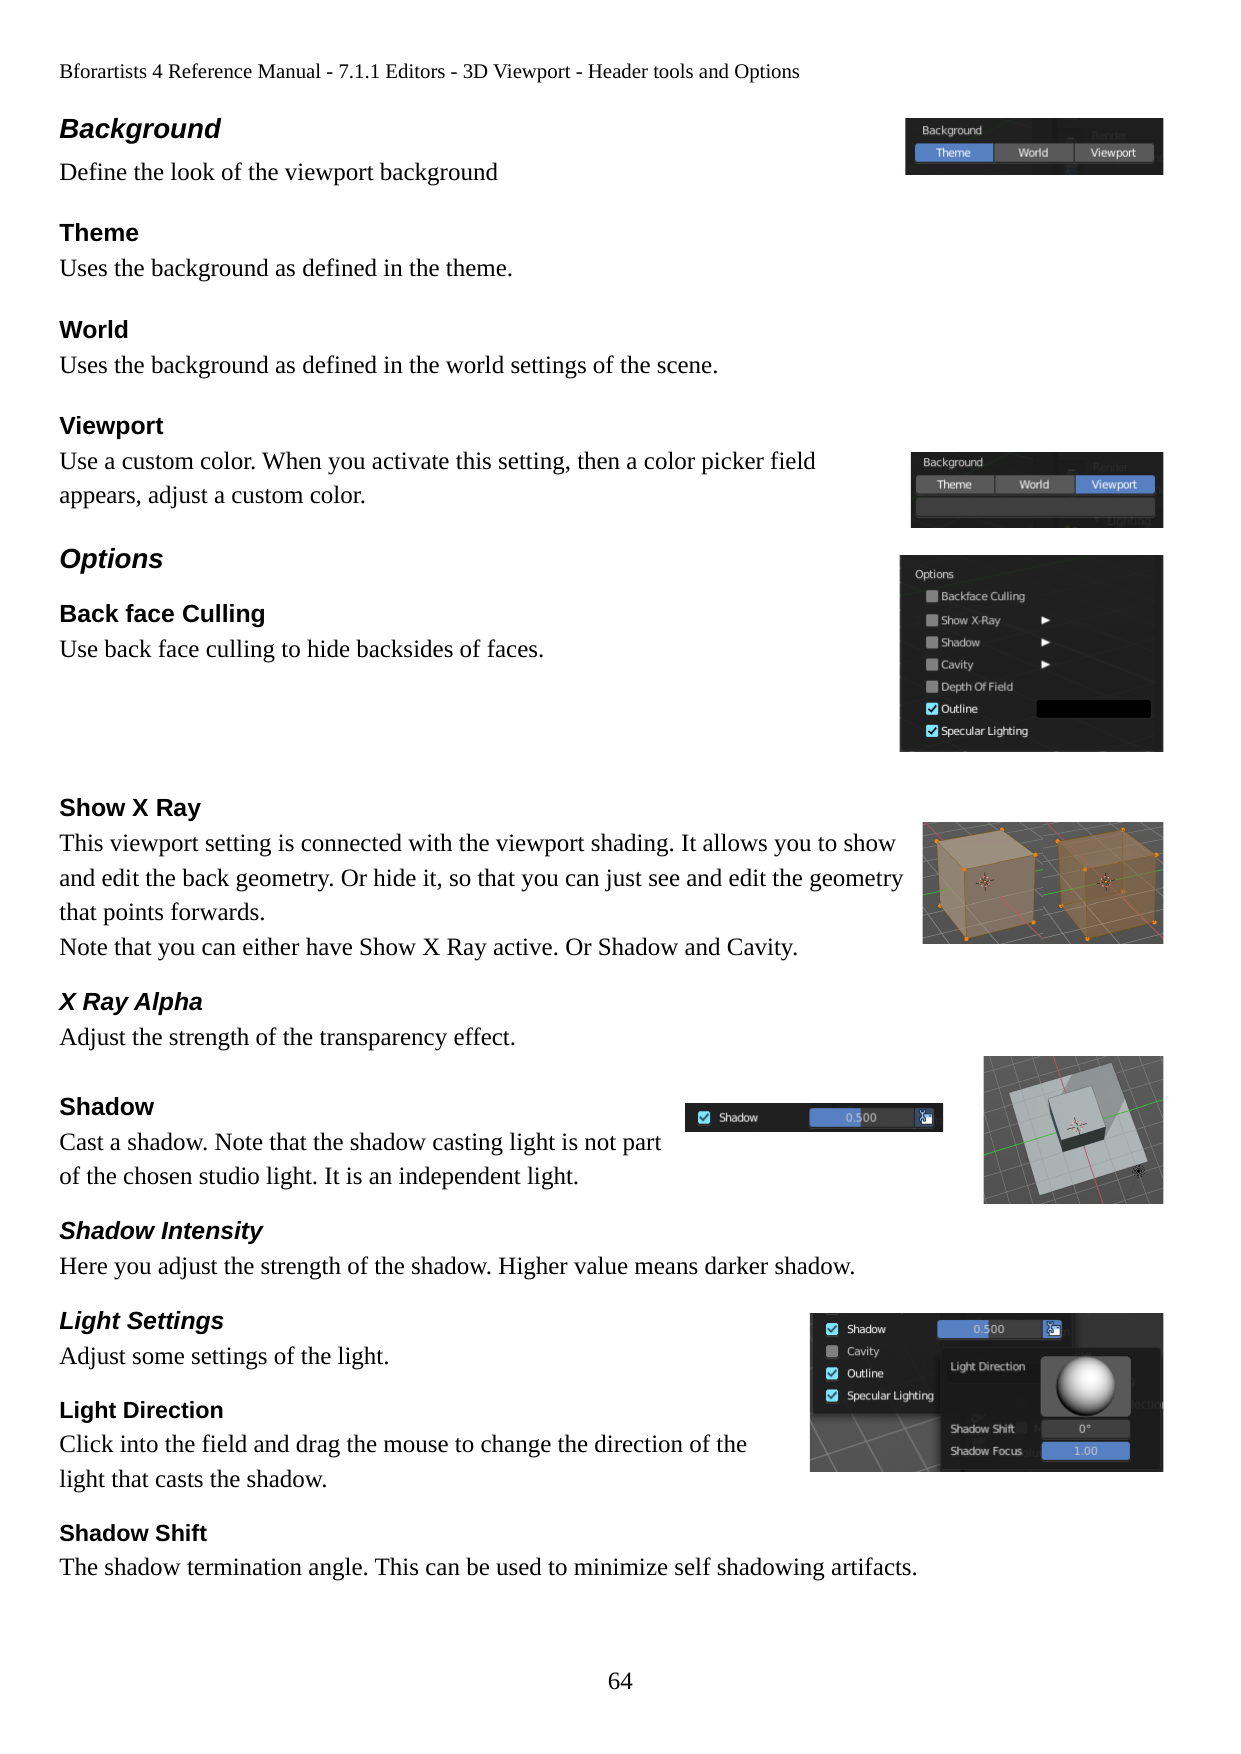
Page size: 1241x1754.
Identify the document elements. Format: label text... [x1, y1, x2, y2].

subtitle Theme [59, 218, 1181, 247]
text Adjust the strength of the transparency effect. [59, 1022, 1181, 1051]
subtitle Background [59, 113, 1181, 144]
text Use a custom color. When you activate this setting, then a color picker field appears, adjust a custom color. [59, 446, 1181, 509]
subtitle Viewport [59, 411, 1181, 440]
text Use back face culling to hide backsides of faces. [59, 634, 899, 662]
text Cast a shadow. Note that the shadow casting light is not part of the chosen studio light. It is an independent light. [59, 1127, 983, 1190]
subtitle Light Direction [59, 1397, 809, 1423]
subtitle [1164, 1092, 1181, 1120]
subtitle Light Settings [59, 1306, 1181, 1335]
subtitle Options [59, 542, 1181, 574]
picture [809, 1313, 1164, 1472]
picture [922, 822, 1164, 944]
picture [983, 1056, 1164, 1204]
subtitle [1164, 1397, 1181, 1423]
text Uses the background as defined in the theme. [59, 253, 1181, 282]
picture [899, 555, 1164, 752]
picture [905, 118, 1164, 175]
text Uses the background as defined in the world settings of the scene. [59, 350, 1181, 378]
text Click into the field and drag the mouse to change the direction of the light that casts the shadow. [59, 1429, 1181, 1493]
subtitle [1164, 599, 1181, 627]
subtitle X Ray Alpha [59, 987, 1181, 1016]
text Here you adjust the strength of the shadow. Higher value means darker shadow. [59, 1251, 1181, 1280]
picture [910, 452, 1164, 528]
text Define the look of the viewport background [59, 157, 1181, 186]
text Adjust some settings of the light. [59, 1341, 809, 1370]
subtitle Back face Culling [59, 599, 899, 627]
subtitle Shadow [59, 1092, 983, 1120]
text This viewport setting is connected with the viewport shading. It allows you to show and edit the back geometry. Or hide it, so that you can just see and edit the geometry that points forwards. Note that you can either have Show X Ray active. Or Shadow and Cavity. [59, 828, 1181, 960]
subtitle Shadow Shift [59, 1519, 1181, 1546]
text The shadow termination angle. This can be used to minimize self shadowing artifacts. [59, 1552, 1181, 1581]
picture [685, 1103, 944, 1132]
subtitle World [59, 315, 1181, 343]
subtitle Shadow Intensity [59, 1216, 1181, 1245]
subtitle Show X Ray [59, 793, 1181, 822]
